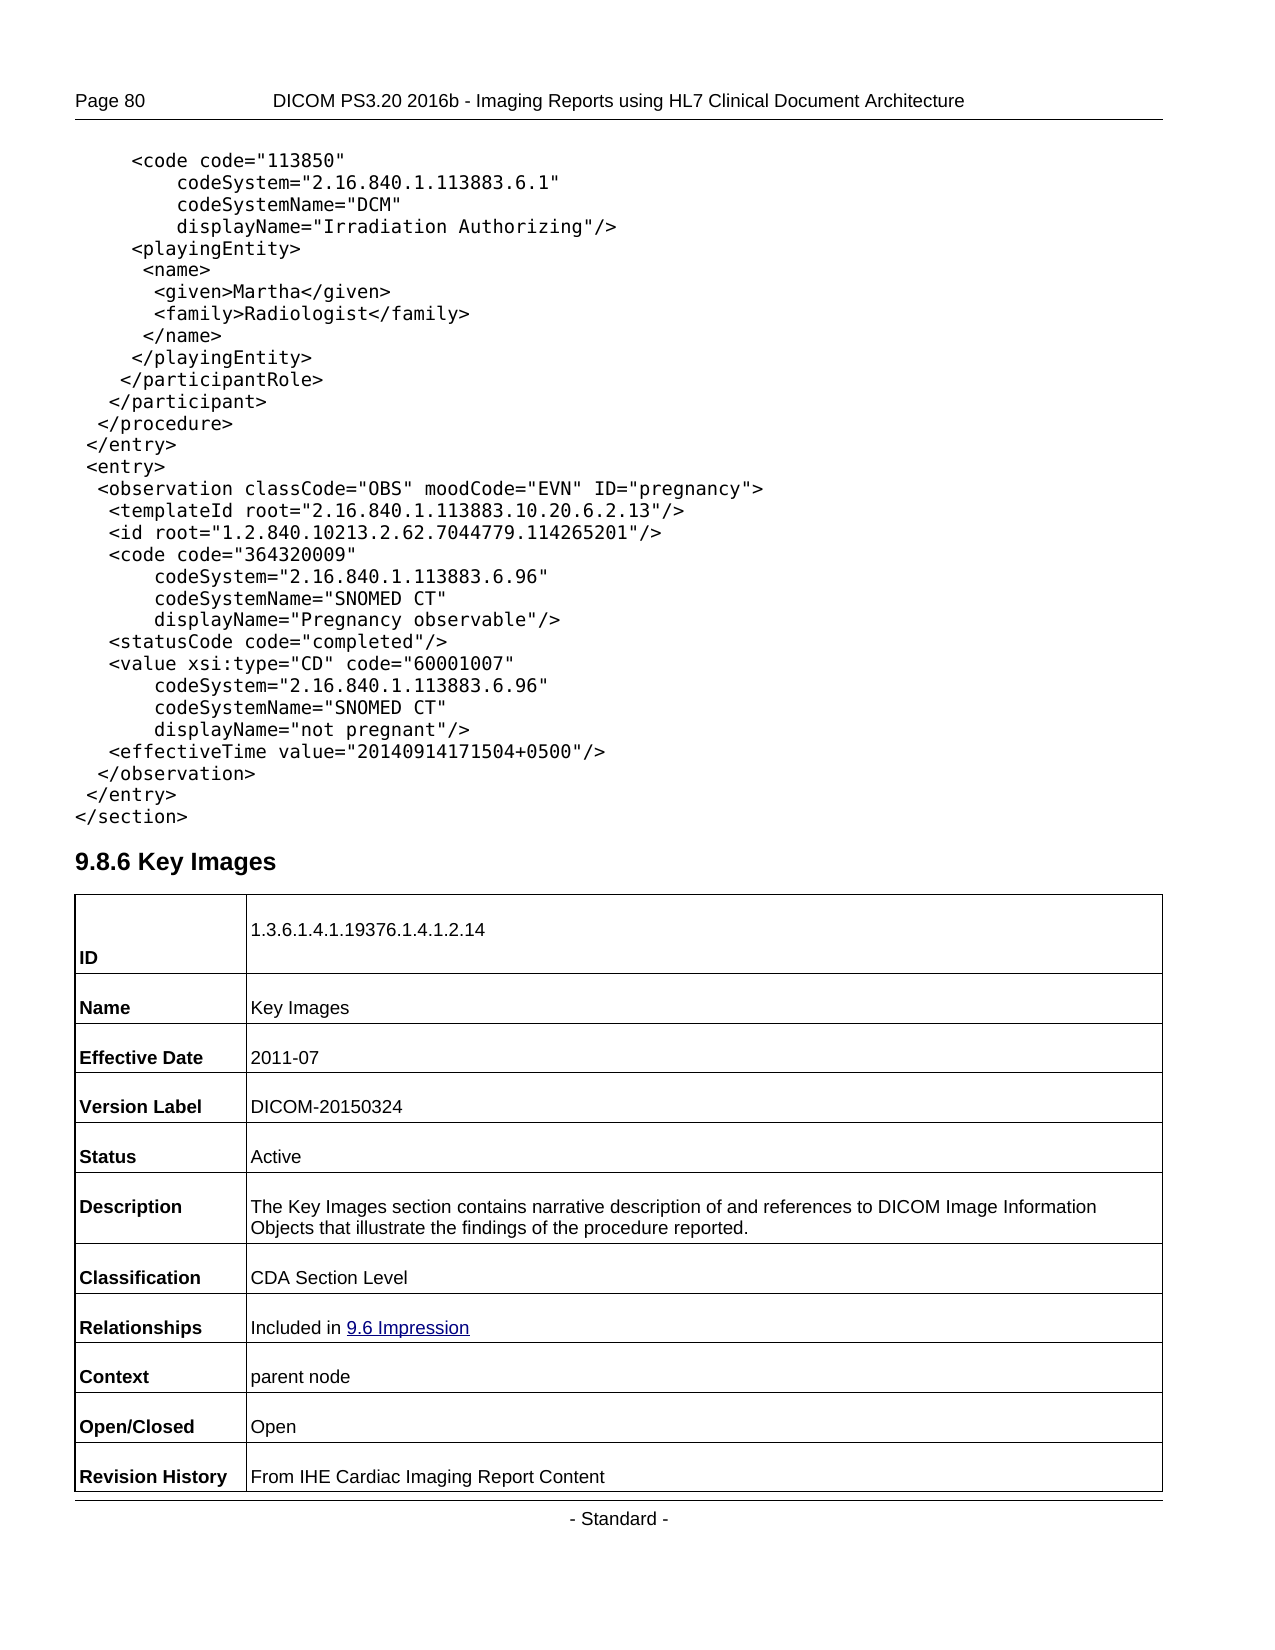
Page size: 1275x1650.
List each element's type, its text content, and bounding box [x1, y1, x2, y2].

table_cell Description [76, 1173, 246, 1243]
table_cell Revision History [76, 1443, 246, 1491]
table_cell CDA Section Level [247, 1244, 1162, 1292]
table_cell Context [76, 1343, 246, 1392]
table_cell Included in 9.6 Impression [247, 1294, 1162, 1342]
table_header 1.3.6.1.4.1.19376.​1.4.1.2.14 [247, 895, 1162, 973]
table_cell Status [76, 1123, 246, 1172]
table_cell DICOM-20150324 [247, 1073, 1162, 1122]
text <code code="113850" codeSystem="2.16.840.1.113883.6.1" codeSystemName="DCM" displayName="Irradiation Authorizing"/> <playingEntity> <name> <given>Martha</given> <family>Radiologist</family> </name> </playingEntity> </participantRole> </participant> </procedure> </entry> <entry> <observation classCode="OBS" moodCode="EVN" ID="pregnancy"> <templateId root="2.16.840.1.113883.10.20.6.2.13"/> <id root="1.2.840.10213.2.62.7044779.114265201"/> <code code="364320009" codeSystem="2.16.840.1.113883.6.96" codeSystemName="SNOMED CT" displayName="Pregnancy observable"/> <statusCode code="completed"/> <value xsi:type="CD" code="60001007" codeSystem="2.16.840.1.113883.6.96" codeSystemName="SNOMED CT" displayName="not pregnant"/> <effectiveTime value="20140914171504+0500"/> </observation> </entry> </section> [75, 150, 1162, 828]
table_cell Name [76, 974, 246, 1022]
table_cell parent node [247, 1343, 1162, 1392]
table_cell Classification [76, 1244, 246, 1292]
table_cell Version Label [76, 1073, 246, 1122]
table_cell Open/Closed [76, 1393, 246, 1442]
table_cell 2011-07 [247, 1024, 1162, 1072]
table_cell From IHE Cardiac Imaging Report Content [247, 1443, 1162, 1491]
table_cell Relationships [76, 1294, 246, 1342]
table_header ID [76, 895, 246, 973]
table_cell Key Images [247, 974, 1162, 1022]
table_cell The Key Images section contains narrative description of and references to DICOM Image Information Objects that illustrate the findings of the procedure reported. [247, 1173, 1162, 1243]
table_cell Active [247, 1123, 1162, 1172]
table_cell Open [247, 1393, 1162, 1442]
text 9.8.6 Key Images [75, 847, 1162, 876]
table_cell Effective Date [76, 1024, 246, 1072]
